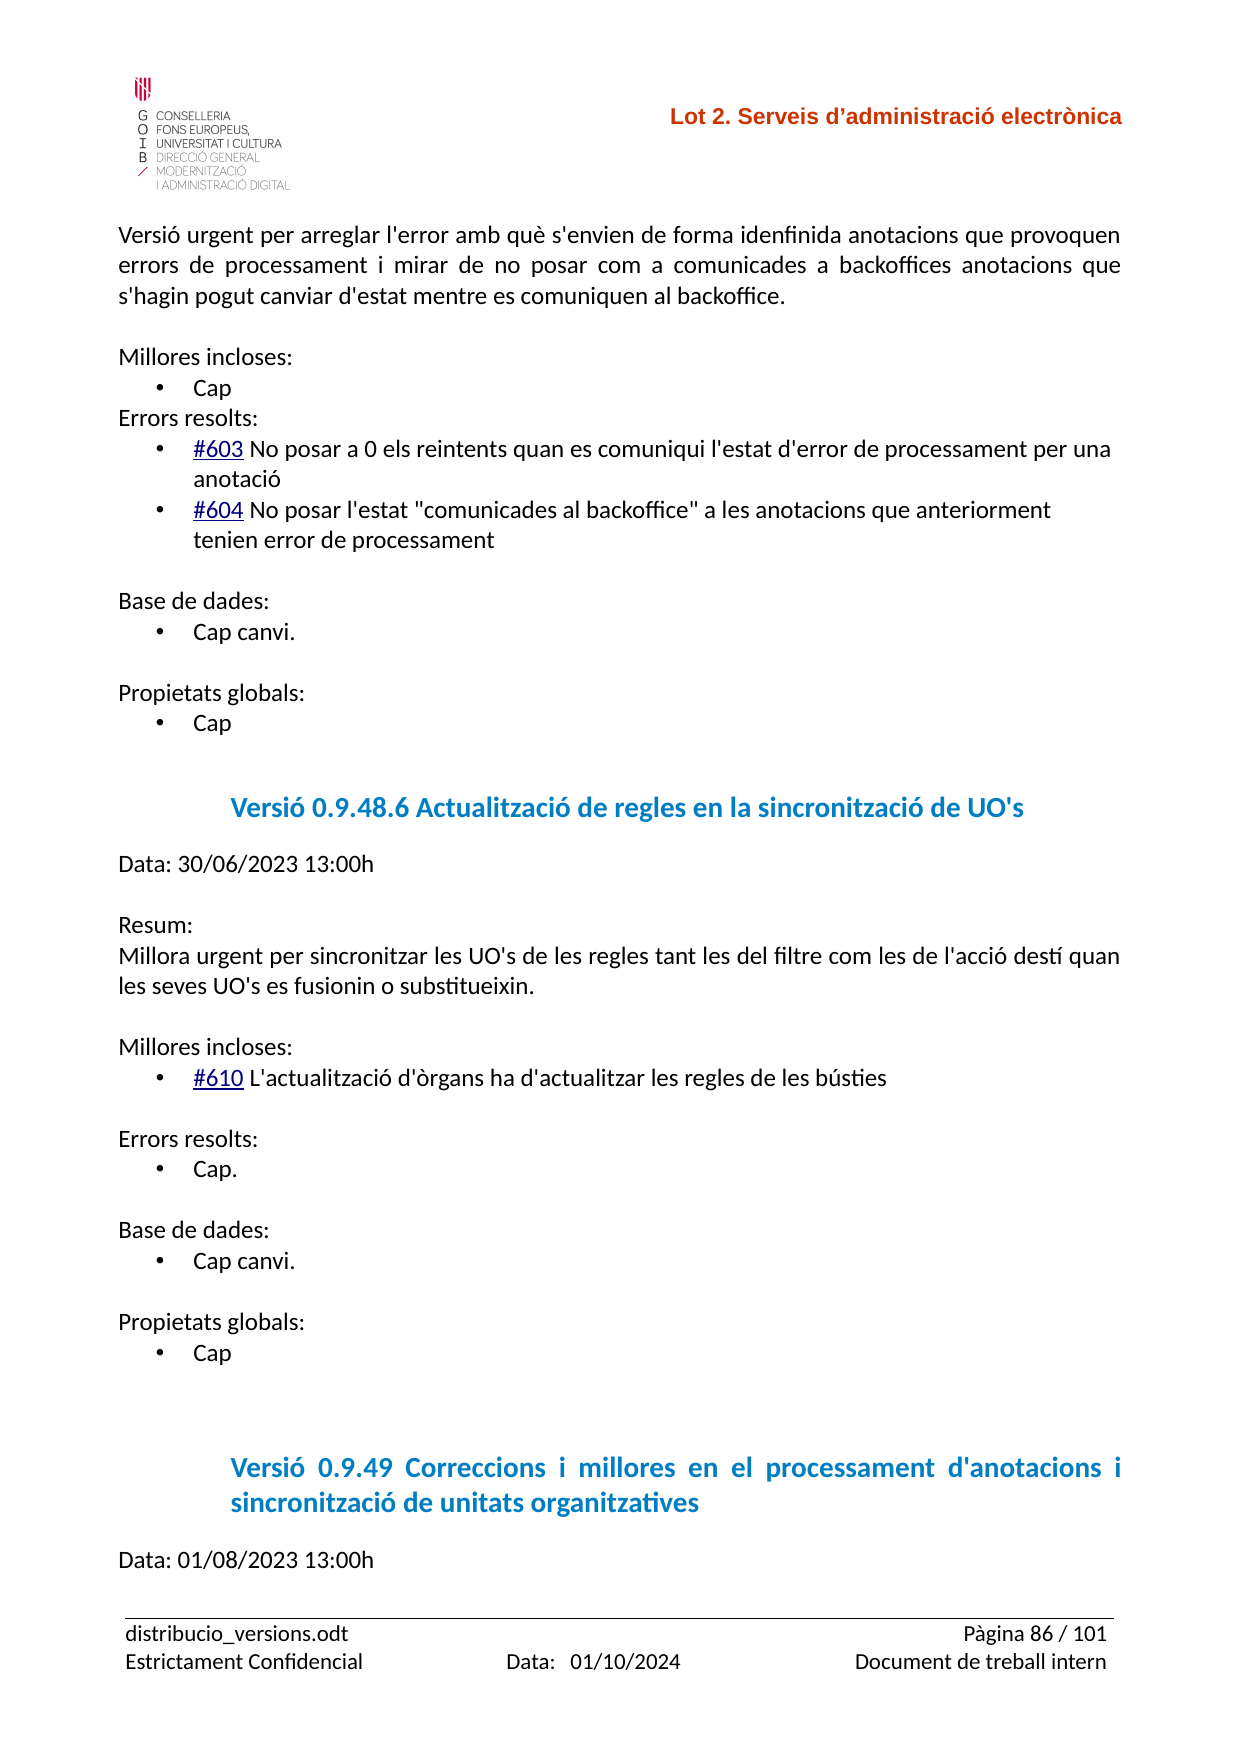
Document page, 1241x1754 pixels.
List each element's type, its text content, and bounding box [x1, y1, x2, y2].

text Data: 30/06/2023 13:00h [118, 848, 1122, 879]
subtitle Versió 0.9.48.6 Actualització de regles en la sincronització de UO's [153, 789, 1122, 825]
subtitle Versió 0.9.49 Correccions i millores en el processament d'anotacions i sincronització de unitats organitzatives [153, 1449, 1122, 1520]
list Cap canvi. [156, 616, 1122, 646]
text Data: 01/08/2023 13:00h [118, 1544, 1122, 1574]
text Millores incloses: [118, 341, 1122, 372]
text Base de dades: [118, 1215, 1122, 1245]
text Versió urgent per arreglar l'error amb què s'envien de forma idenfinida anotacions que provoquen errors de processament i mirar de no posar com a comunicades a backoffices anotacions que s'hagin pogut canviar d'estat mentre es comuniquen al backoffice. [118, 219, 1122, 311]
list #603 No posar a 0 els reintents quan es comuniqui l'estat d'error de processament per una anotació [156, 433, 1122, 494]
picture [126, 70, 299, 197]
text Millores incloses: [118, 1032, 1122, 1062]
text Millora urgent per sincronitzar les UO's de les regles tant les del filtre com les de l'acció destí quan les seves UO's es fusionin o substitueixin. [118, 940, 1122, 1001]
text Errors resolts: [118, 402, 1122, 433]
text Propietats globals: [118, 677, 1122, 707]
list #604 No posar l'estat "comunicades al backoffice" a les anotacions que anteriorment tenien error de processament [156, 494, 1122, 555]
text Base de dades: [118, 585, 1122, 616]
list Cap. [156, 1154, 1122, 1184]
list #610 L'actualització d'òrgans ha d'actualitzar les regles de les bústies [156, 1062, 1122, 1093]
list Cap [156, 372, 1122, 402]
text Errors resolts: [118, 1123, 1122, 1154]
text Resum: [118, 909, 1122, 940]
list Cap canvi. [156, 1245, 1122, 1276]
list Cap [156, 1337, 1122, 1367]
list Cap [156, 707, 1122, 738]
text Propietats globals: [118, 1306, 1122, 1337]
